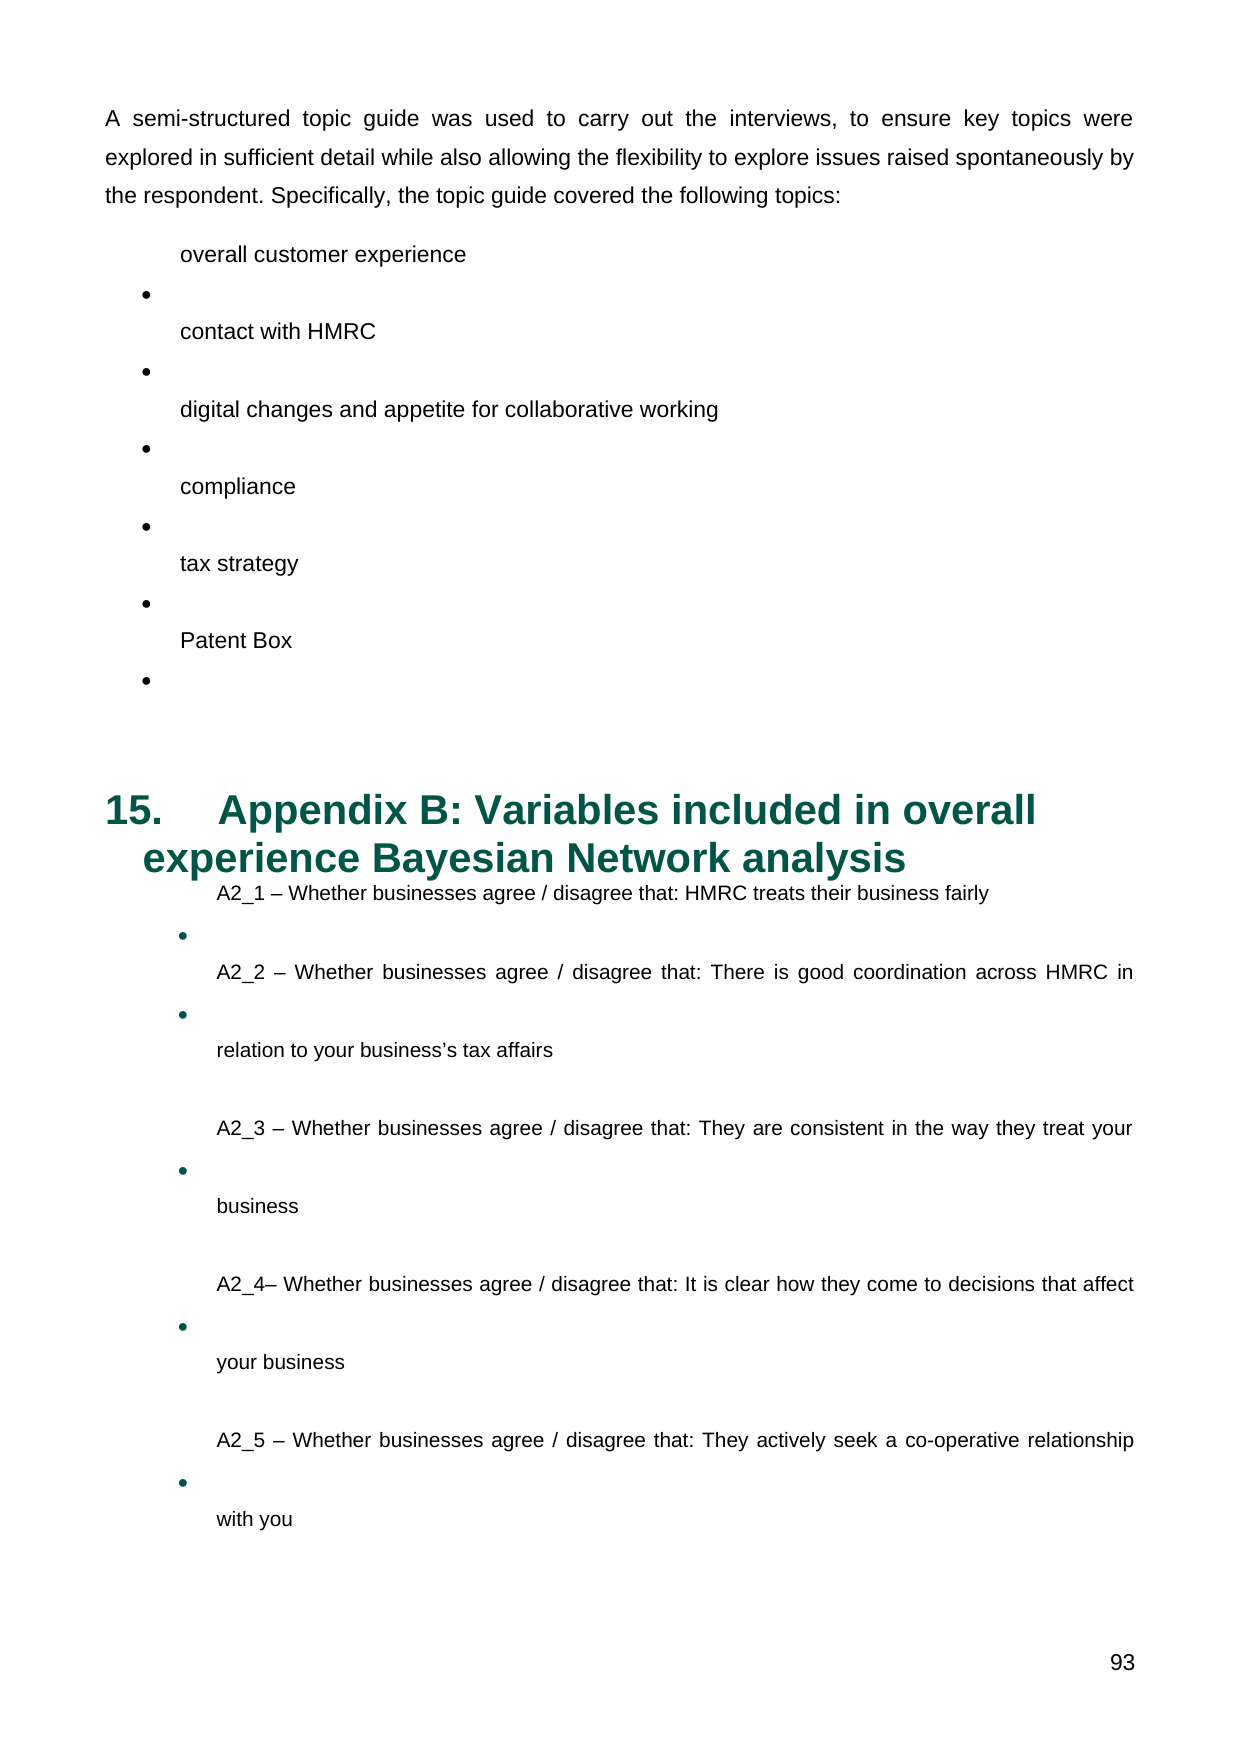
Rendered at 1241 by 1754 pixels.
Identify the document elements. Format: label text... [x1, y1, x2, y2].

list A2_3 – Whether businesses agree / disagree that: They are consistent in the way they treat your business [179, 1116, 1135, 1262]
subtitle Appendix B: Variables included in overall experience Bayesian Network analysis [105, 786, 1135, 881]
list A2_1 – Whether businesses agree / disagree that: HMRC treats their business fairly [179, 881, 1135, 949]
list A2_2 – Whether businesses agree / disagree that: There is good coordination across HMRC in relation to your business’s tax affairs [179, 960, 1135, 1106]
list A2_4– Whether businesses agree / disagree that: It is clear how they come to decisions that affect your business [179, 1272, 1135, 1418]
list contact with HMRC [142, 318, 1135, 386]
text A semi-structured topic guide was used to carry out the interviews, to ensure key topics were explored in sufficient detail while also allowing the flexibility to explore issues raised spontaneously by the respondent. Specifically, the topic guide covered the following topics: [105, 105, 1135, 215]
list Patent Box [142, 627, 1135, 694]
list tax strategy [142, 550, 1135, 617]
list compliance [142, 473, 1135, 540]
list digital changes and appetite for collaborative working [142, 396, 1135, 463]
list overall customer experience [142, 241, 1135, 308]
list A2_5 – Whether businesses agree / disagree that: They actively seek a co-operative relationship with you [179, 1428, 1135, 1574]
